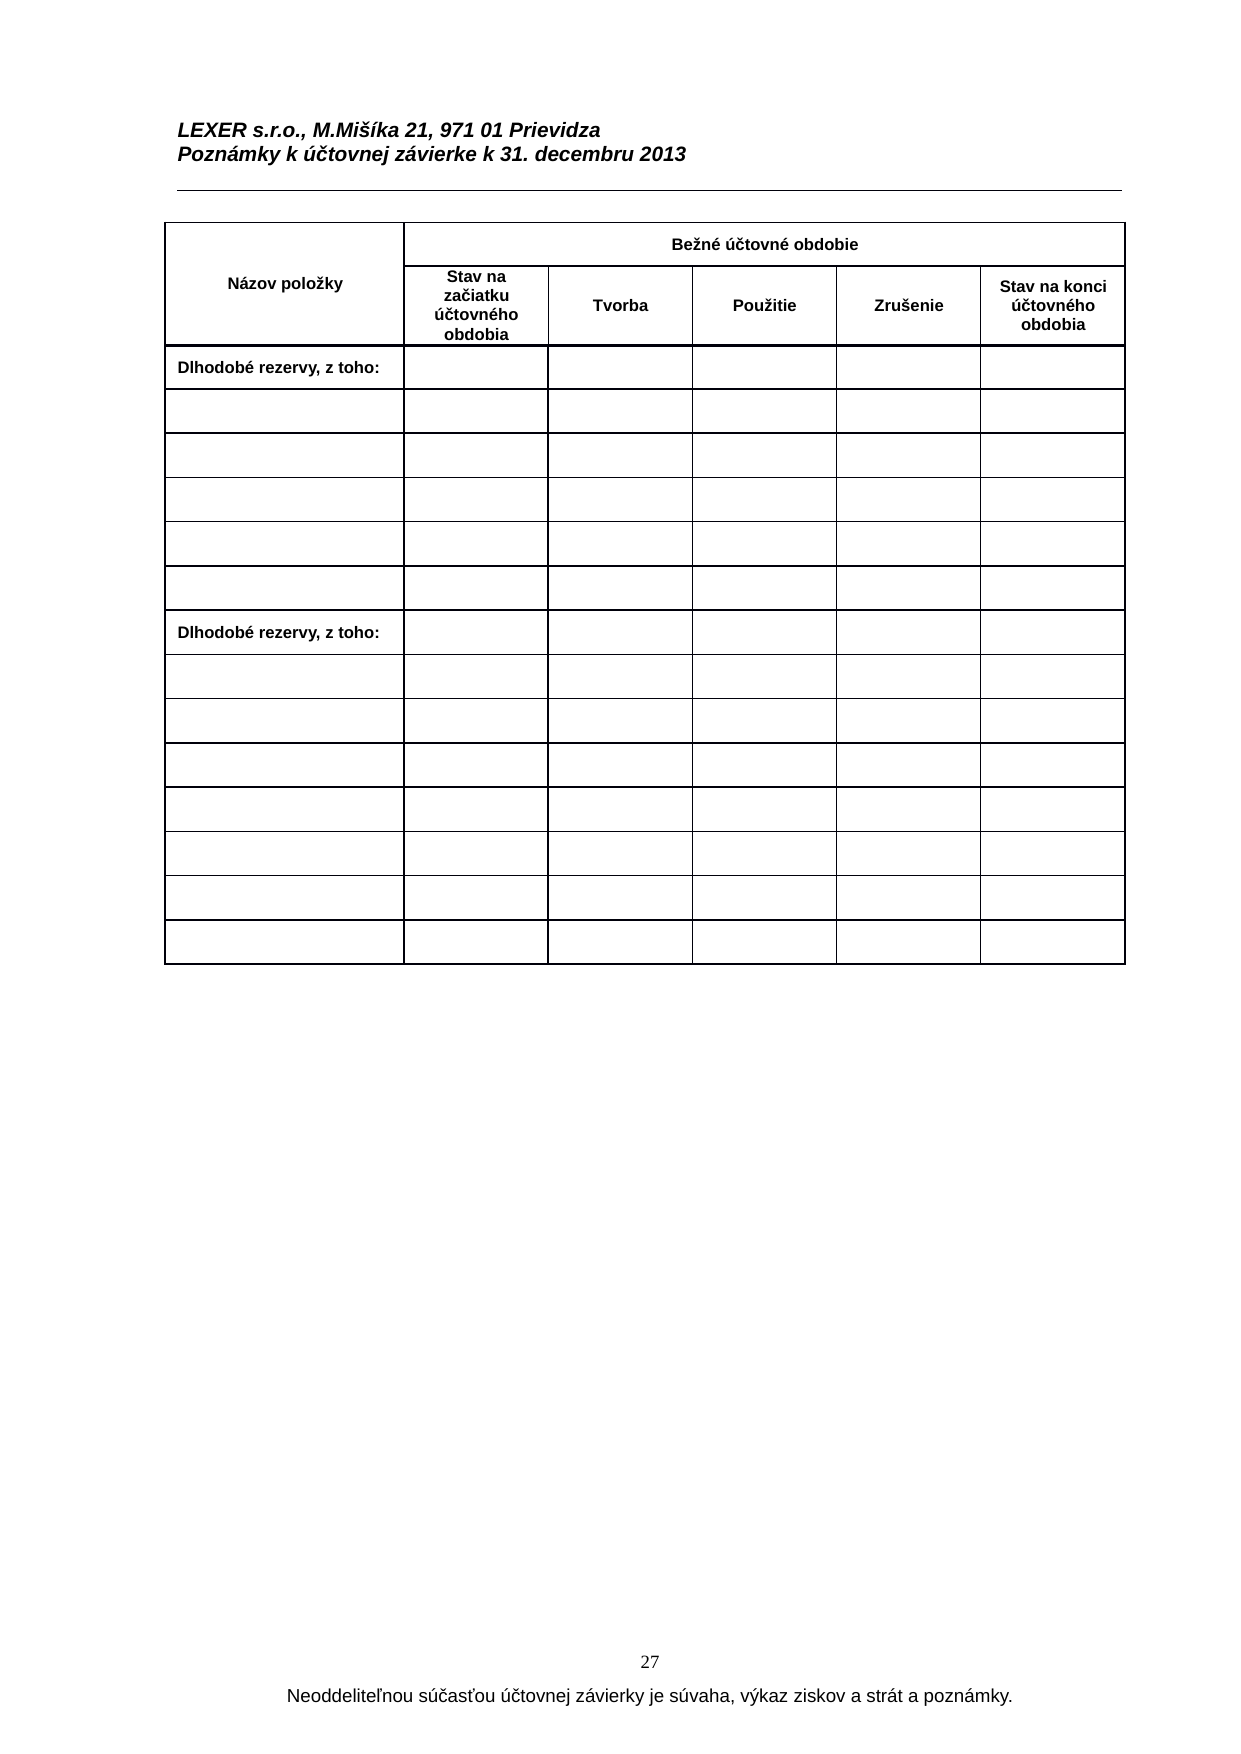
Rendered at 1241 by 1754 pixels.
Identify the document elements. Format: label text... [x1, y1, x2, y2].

table_cell [837, 522, 980, 565]
table_cell [549, 522, 692, 565]
table_cell [166, 434, 403, 476]
table_cell [837, 347, 980, 388]
table_cell [981, 788, 1124, 831]
table_cell Dlhodobé rezervy, z toho: [166, 611, 403, 653]
table_cell [837, 699, 980, 742]
table_cell [837, 876, 980, 919]
table_cell [693, 347, 836, 388]
table_cell [981, 522, 1124, 565]
table_cell Stav na konci účtovného obdobia [981, 267, 1124, 343]
table_cell [981, 921, 1124, 963]
table_cell [693, 434, 836, 476]
table_cell [405, 876, 547, 919]
table_cell [549, 744, 692, 786]
table_cell Stav na začiatku účtovného obdobia [405, 267, 548, 343]
table_cell [981, 390, 1124, 432]
table_cell [693, 478, 836, 521]
table_cell [837, 611, 980, 653]
table_cell [837, 478, 980, 521]
table_cell [693, 522, 836, 565]
table_cell [837, 655, 980, 698]
table_cell [693, 744, 836, 786]
table_cell [549, 876, 692, 919]
table_cell [405, 347, 547, 388]
table_cell [549, 699, 692, 742]
table_cell [405, 788, 547, 831]
table_cell [166, 876, 403, 919]
table_cell [166, 788, 403, 831]
table_cell [693, 655, 836, 698]
table_cell [981, 744, 1124, 786]
table_cell [405, 699, 547, 742]
table_cell [693, 699, 836, 742]
table_cell [837, 567, 980, 609]
table_cell [549, 478, 692, 521]
table_cell [837, 434, 980, 476]
table_cell [837, 788, 980, 831]
table_header Bežné účtovné obdobie [405, 223, 1124, 265]
table_cell [166, 478, 403, 521]
table_cell [166, 921, 403, 963]
table_cell [981, 655, 1124, 698]
table_cell [166, 390, 403, 432]
table_cell [549, 347, 692, 388]
table_cell [405, 611, 547, 653]
table_cell Použitie [693, 267, 836, 343]
table_cell [693, 611, 836, 653]
table_cell [166, 744, 403, 786]
table_cell [549, 567, 692, 609]
table_cell [405, 832, 547, 875]
table_cell [405, 522, 547, 565]
table_cell [837, 390, 980, 432]
table_cell [693, 788, 836, 831]
table_cell Dlhodobé rezervy, z toho: [166, 347, 403, 388]
table_cell [549, 390, 692, 432]
table_cell [405, 478, 547, 521]
table_cell [405, 434, 547, 476]
table_cell [693, 876, 836, 919]
table_cell [166, 522, 403, 565]
table_cell [166, 832, 403, 875]
table_cell [981, 699, 1124, 742]
table_cell [549, 434, 692, 476]
table_cell [981, 567, 1124, 609]
table_cell [405, 390, 547, 432]
table_cell [693, 832, 836, 875]
table_cell [166, 699, 403, 742]
table_cell [981, 434, 1124, 476]
table_cell [981, 611, 1124, 653]
table_cell [693, 390, 836, 432]
table_cell [549, 611, 692, 653]
table_cell [405, 744, 547, 786]
table_cell [837, 744, 980, 786]
table_cell [549, 655, 692, 698]
table_cell [166, 567, 403, 609]
table_cell [405, 655, 547, 698]
table_cell Zrušenie [837, 267, 980, 343]
table_cell [693, 567, 836, 609]
table_cell Tvorba [549, 267, 692, 343]
table_cell [549, 788, 692, 831]
table_header Názov položky [166, 223, 403, 343]
table_cell [981, 876, 1124, 919]
table_cell [549, 921, 692, 963]
table_cell [693, 921, 836, 963]
table_cell [166, 655, 403, 698]
table_cell [981, 478, 1124, 521]
table_cell [405, 921, 547, 963]
table_cell [981, 347, 1124, 388]
table_cell [837, 921, 980, 963]
table_cell [981, 832, 1124, 875]
table_cell [405, 567, 547, 609]
table_cell [837, 832, 980, 875]
table_cell [549, 832, 692, 875]
